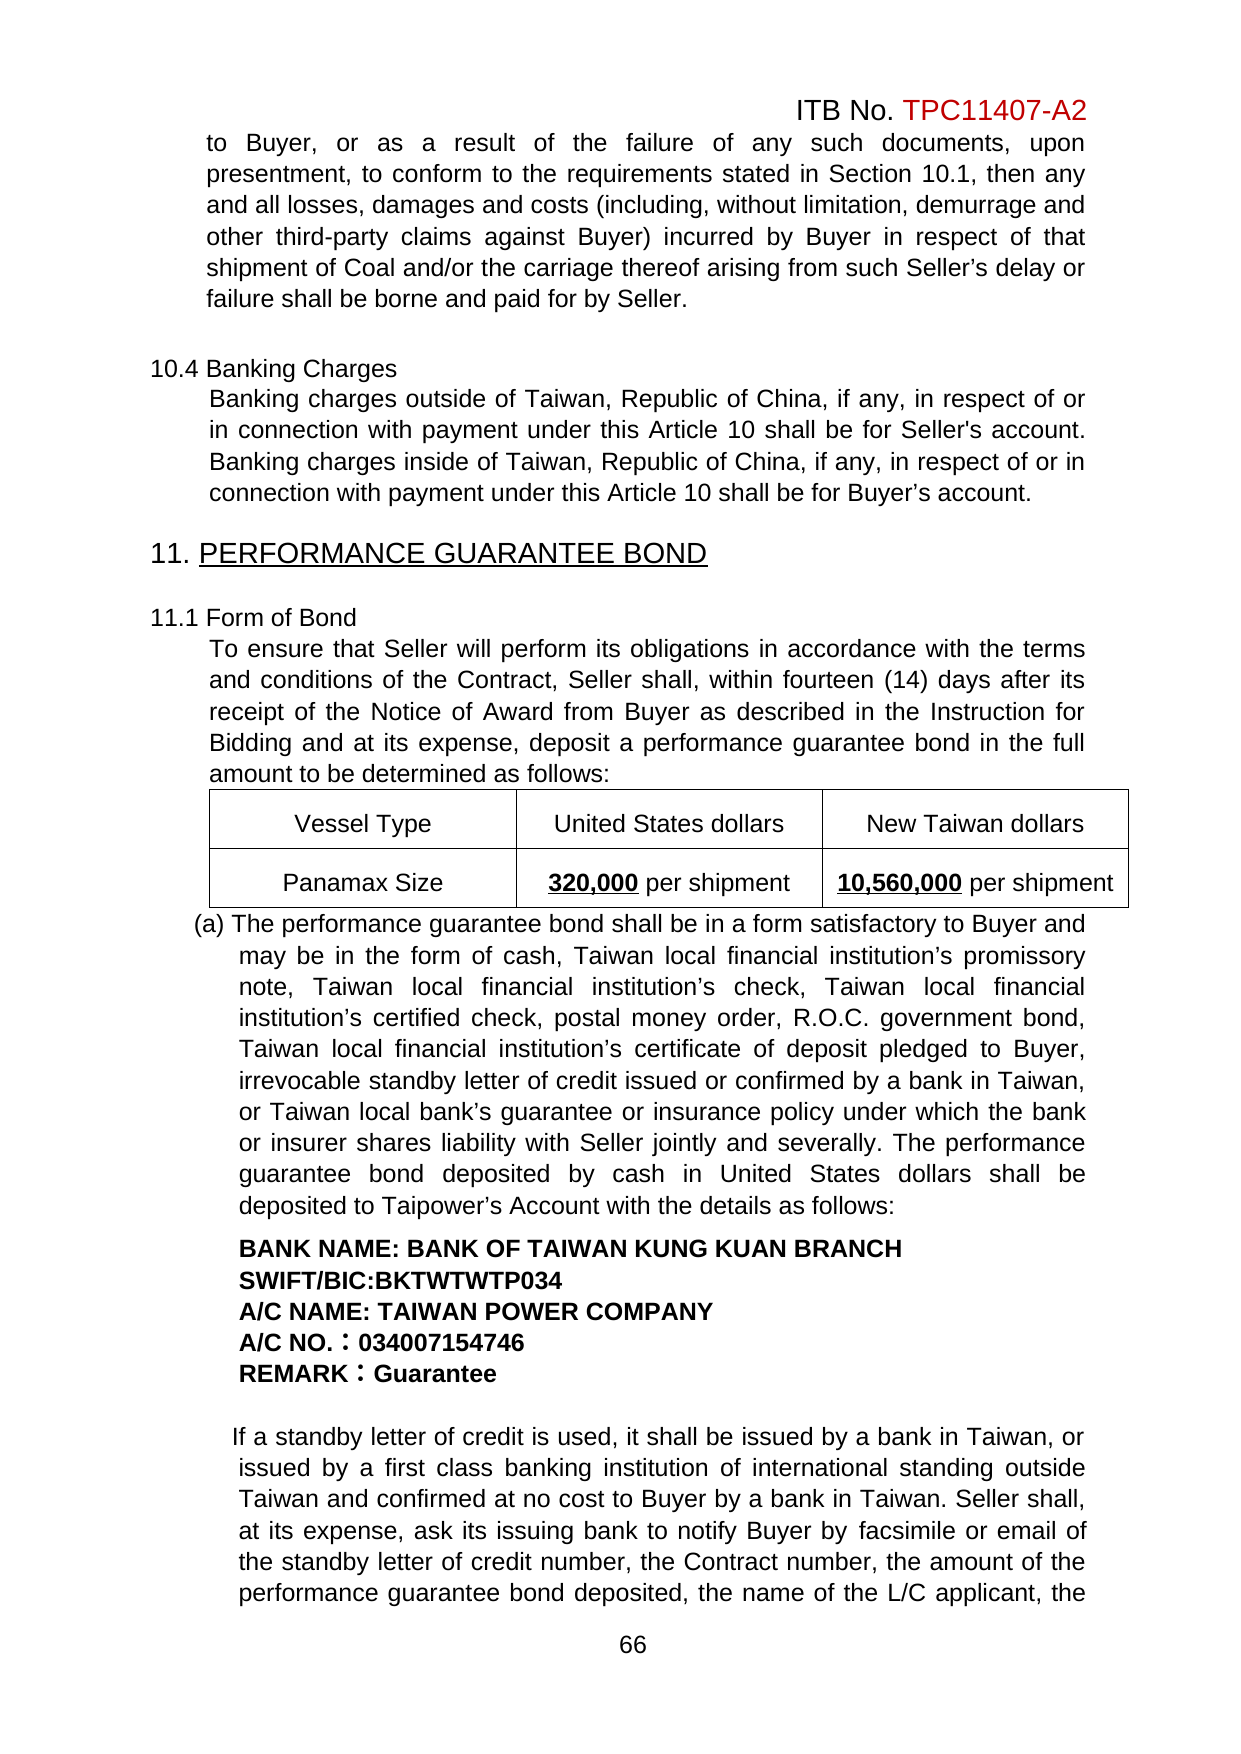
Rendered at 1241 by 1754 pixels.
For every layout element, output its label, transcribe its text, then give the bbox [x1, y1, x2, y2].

table_header Vessel Type [210, 790, 516, 848]
text If a standby letter of credit is used, it shall be issued by a bank in Taiwan, or issued by a first class banking institution of international standing outside Taiwan and confirmed at no cost to Buyer by a bank in Taiwan. Seller shall, at its expense, ask its issuing bank to notify Buyer by facsimile or email of the standby letter of credit number, the Contract number, the amount of the performance guarantee bond deposited, the name of the L/C applicant, the [224, 1420, 1087, 1608]
text Banking charges outside of Taiwan, Republic of China, if any, in respect of or in connection with payment under this Article 10 shall be for Seller's account. Banking charges inside of Taiwan, Republic of China, if any, in respect of or in connection with payment under this Article 10 shall be for Buyer’s account. [209, 382, 1087, 507]
table_cell 320,000 per shipment [517, 849, 822, 907]
table_header New Taiwan dollars [823, 790, 1128, 848]
text SWIFT/BIC:BKTWTWTP034 [238, 1264, 1087, 1295]
text REMARK：Guarantee [238, 1358, 1087, 1389]
text A/C NAME: TAIWAN POWER COMPANY [238, 1295, 1087, 1327]
table_cell Panamax Size [210, 849, 516, 907]
text 10.4 Banking Charges [150, 345, 1087, 382]
text BANK NAME: BANK OF TAIWAN KUNG KUAN BRANCH [238, 1233, 1087, 1264]
text (a) The performance guarantee bond shall be in a form satisfactory to Buyer and may be in the form of cash, Taiwan local financial institution’s promissory note, Taiwan local financial institution’s check, Taiwan local financial institution’s certified check, postal money order, R.O.C. government bond, Taiwan local financial institution’s certificate of deposit pledged to Buyer, irrevocable standby letter of credit issued or confirmed by a bank in Taiwan, or Taiwan local bank’s guarantee or insurance policy under which the bank or insurer shares liability with Seller jointly and severally. The performance guarantee bond deposited by cash in United States dollars shall be deposited to Taipower’s Account with the details as follows: [193, 908, 1087, 1220]
table_cell 10,560,000 per shipment [823, 849, 1128, 907]
text A/C NO.：034007154746 [238, 1327, 1087, 1358]
table_header United States dollars [517, 790, 822, 848]
text 11.1 Form of Bond [150, 601, 1087, 632]
text To ensure that Seller will perform its obligations in accordance with the terms and conditions of the Contract, Seller shall, within fourteen (14) days after its receipt of the Notice of Award from Buyer as described in the Instruction for Bidding and at its expense, deposit a performance guarantee bond in the full amount to be determined as follows: [209, 632, 1087, 789]
text to Buyer, or as a result of the failure of any such documents, upon presentment, to conform to the requirements stated in Section 10.1, then any and all losses, damages and costs (including, without limitation, demurrage and other third-party claims against Buyer) incurred by Buyer in respect of that shipment of Coal and/or the carriage thereof arising from such Seller’s delay or failure shall be borne and paid for by Seller. [206, 126, 1087, 314]
text 11. PERFORMANCE GUARANTEE BOND [150, 539, 1087, 570]
